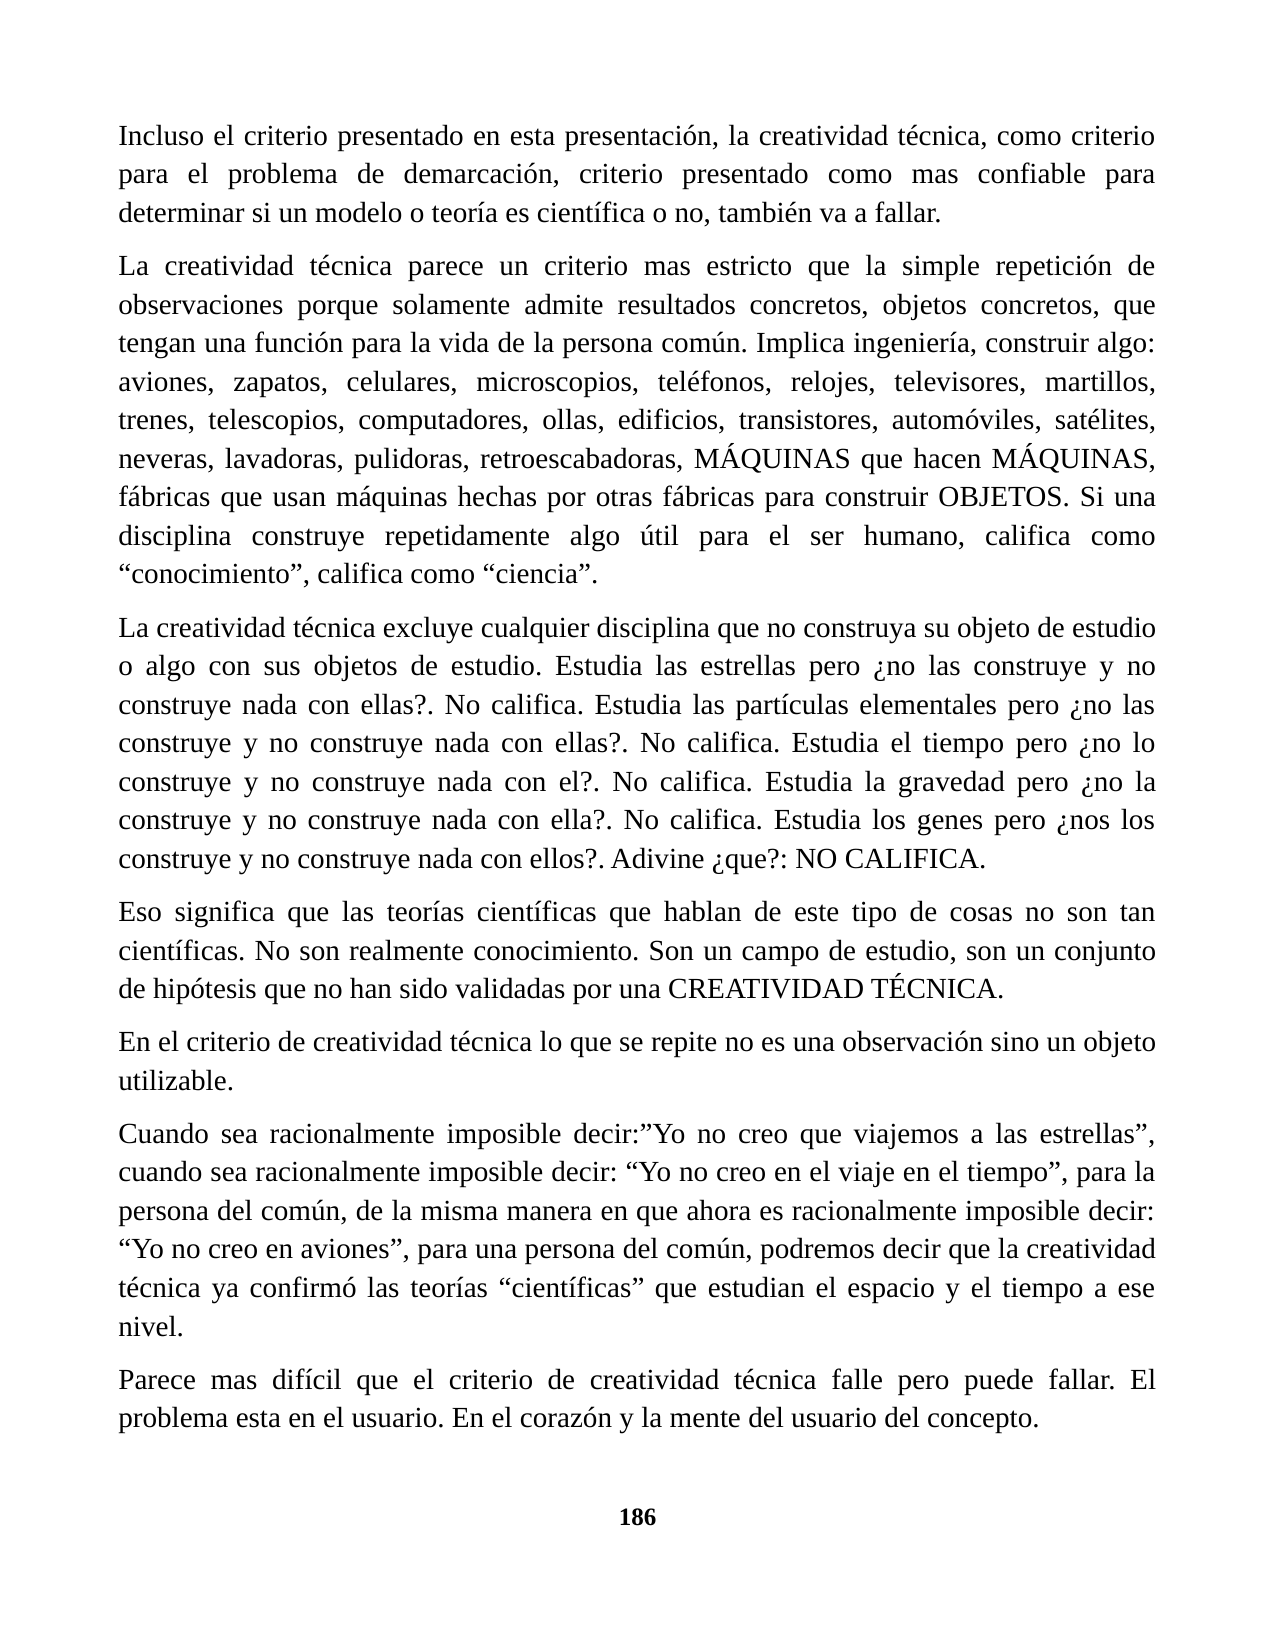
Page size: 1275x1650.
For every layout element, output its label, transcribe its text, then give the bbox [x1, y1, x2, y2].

text Incluso el criterio presentado en esta presentación, la creatividad técnica, como criterio para el problema de demarcación, criterio presentado como mas confiable para determinar si un modelo o teoría es científica o no, también va a fallar. [118, 118, 1157, 229]
text La creatividad técnica excluye cualquier disciplina que no construya su objeto de estudio o algo con sus objetos de estudio. Estudia las estrellas pero ¿no las construye y no construye nada con ellas?. No califica. Estudia las partículas elementales pero ¿no las construye y no construye nada con ellas?. No califica. Estudia el tiempo pero ¿no lo construye y no construye nada con el?. No califica. Estudia la gravedad pero ¿no la construye y no construye nada con ella?. No califica. Estudia los genes pero ¿nos los construye y no construye nada con ellos?. Adivine ¿que?: NO CALIFICA. [118, 610, 1157, 874]
text En el criterio de creatividad técnica lo que se repite no es una observación sino un objeto utilizable. [118, 1024, 1157, 1096]
text La creatividad técnica parece un criterio mas estricto que la simple repetición de observaciones porque solamente admite resultados concretos, objetos concretos, que tengan una función para la vida de la persona común. Implica ingeniería, construir algo: aviones, zapatos, celulares, microscopios, teléfonos, relojes, televisores, martillos, trenes, telescopios, computadores, ollas, edificios, transistores, automóviles, satélites, neveras, lavadoras, pulidoras, retroescabadoras, MÁQUINAS que hacen MÁQUINAS, fábricas que usan máquinas hechas por otras fábricas para construir OBJETOS. Si una disciplina construye repetidamente algo útil para el ser humano, califica como “conocimiento”, califica como “ciencia”. [118, 248, 1157, 590]
text Eso significa que las teorías científicas que hablan de este tipo de cosas no son tan científicas. No son realmente conocimiento. Son un campo de estudio, son un conjunto de hipótesis que no han sido validadas por una CREATIVIDAD TÉCNICA. [118, 894, 1157, 1005]
text Cuando sea racionalmente imposible decir:”Yo no creo que viajemos a las estrellas”, cuando sea racionalmente imposible decir: “Yo no creo en el viaje en el tiempo”, para la persona del común, de la misma manera en que ahora es racionalmente imposible decir: “Yo no creo en aviones”, para una persona del común, podremos decir que la creatividad técnica ya confirmó las teorías “científicas” que estudian el espacio y el tiempo a ese nivel. [118, 1116, 1157, 1342]
text Parece mas difícil que el criterio de creatividad técnica falle pero puede fallar. El problema esta en el usuario. En el corazón y la mente del usuario del concepto. [118, 1362, 1157, 1434]
